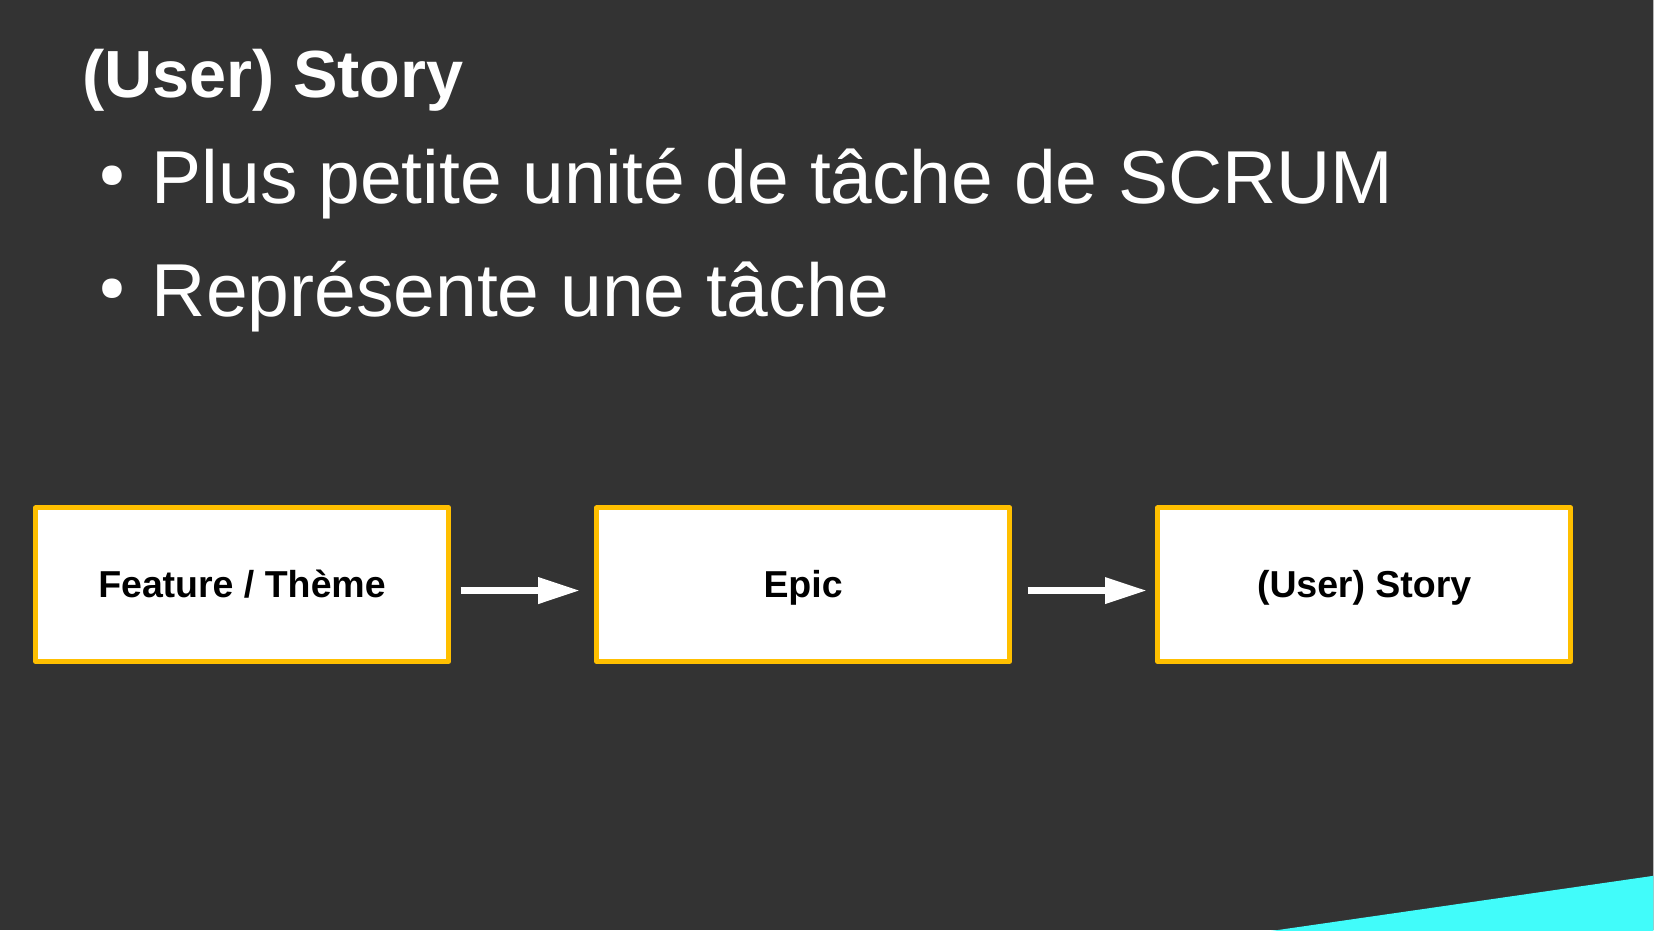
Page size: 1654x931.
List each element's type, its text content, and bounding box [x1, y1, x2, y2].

text_box Epic [596, 507, 1010, 662]
list Plus petite unité de tâche de SCRUM Représente une tâche [80, 135, 1620, 343]
text_box (User) Story [1157, 507, 1571, 662]
text_box [1271, 875, 1654, 931]
title (User) Story [82, 37, 1571, 122]
text_box Feature / Thème [35, 507, 449, 662]
